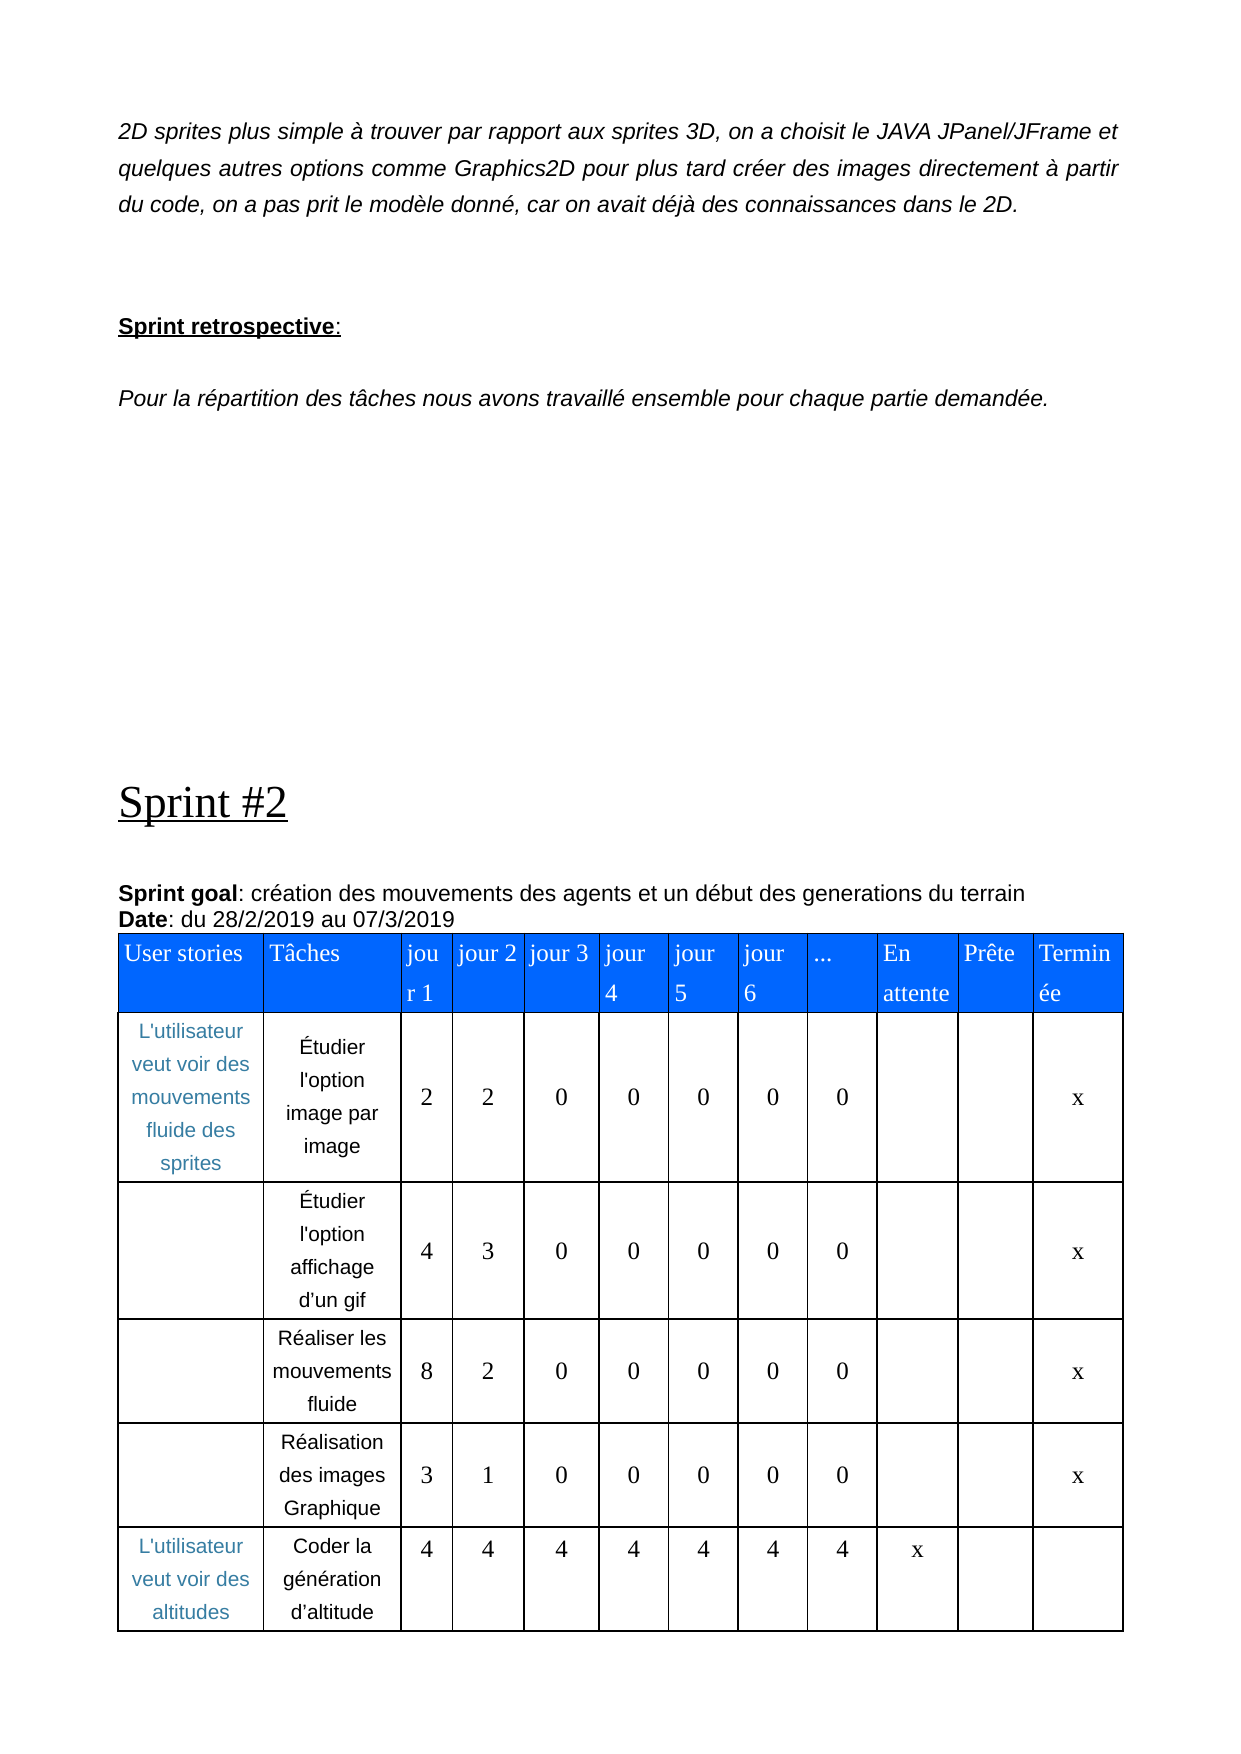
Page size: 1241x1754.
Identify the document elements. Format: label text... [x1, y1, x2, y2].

table_header jour 6 [739, 934, 807, 1012]
table_cell 2 [453, 1320, 523, 1422]
table_cell 0 [669, 1320, 737, 1422]
table_cell 0 [669, 1424, 737, 1526]
table_cell 0 [600, 1013, 668, 1181]
table_cell L'utilisateur veut voir des altitudes [119, 1528, 263, 1630]
table_cell Réalisation des images Graphique [264, 1424, 400, 1526]
table_cell 0 [525, 1320, 598, 1422]
table_cell 0 [525, 1013, 598, 1181]
table_cell 0 [808, 1183, 876, 1318]
table_cell [119, 1183, 263, 1318]
table_cell 3 [453, 1183, 523, 1318]
table_cell [878, 1320, 957, 1422]
table_header En attente [878, 934, 958, 1012]
table_cell x [1034, 1183, 1122, 1318]
table_cell 0 [808, 1320, 876, 1422]
table_cell Étudier l'option image par image [264, 1013, 400, 1181]
table_cell 0 [669, 1183, 737, 1318]
text 2D sprites plus simple à trouver par rapport aux sprites 3D, on a choisit le JAVA JPanel/JFrame et quelques autres options comme Graphics2D pour plus tard créer des images directement à partir du code, on a pas prit le modèle donné, car on avait déjà des connaissances dans le 2D. [118, 118, 1122, 217]
table_cell 0 [739, 1183, 807, 1318]
table_cell Réaliser les mouvements fluide [264, 1320, 400, 1422]
table_cell x [1034, 1320, 1122, 1422]
table_cell 8 [402, 1320, 452, 1422]
table_cell 1 [453, 1424, 523, 1526]
table_cell [1034, 1528, 1122, 1630]
table_cell 4 [808, 1528, 876, 1630]
table_cell L'utilisateur veut voir des mouvements fluide des sprites [119, 1013, 263, 1181]
table_cell x [878, 1528, 957, 1630]
table_cell [959, 1424, 1032, 1526]
table_header Tâches [264, 934, 401, 1012]
table_header ... [808, 934, 877, 1012]
table_cell x [1034, 1424, 1122, 1526]
text Sprint #2 [118, 774, 1122, 827]
table_header jour 3 [525, 934, 599, 1012]
table_cell 4 [669, 1528, 737, 1630]
table_header jour 5 [669, 934, 738, 1012]
table_cell 0 [525, 1183, 598, 1318]
text Sprint retrospective: [118, 313, 1122, 339]
table_cell 3 [402, 1424, 452, 1526]
table_cell 0 [669, 1013, 737, 1181]
table_cell 0 [600, 1424, 668, 1526]
table_cell 0 [808, 1424, 876, 1526]
table_cell [878, 1013, 957, 1181]
text Pour la répartition des tâches nous avons travaillé ensemble pour chaque partie demandée. [118, 385, 1122, 412]
table_cell 0 [739, 1424, 807, 1526]
table_cell 4 [525, 1528, 598, 1630]
table_cell 0 [739, 1013, 807, 1181]
table_cell 2 [453, 1013, 523, 1181]
table_cell x [1034, 1013, 1122, 1181]
table_cell 0 [525, 1424, 598, 1526]
table_header User stories [119, 934, 263, 1012]
text Sprint goal: création des mouvements des agents et un début des generations du terrain Date: du 28/2/2019 au 07/3/2019 [118, 880, 1122, 932]
table_cell [959, 1320, 1032, 1422]
table_cell [119, 1424, 263, 1526]
table_cell 0 [739, 1320, 807, 1422]
table_cell [959, 1528, 1032, 1630]
table_header jour 4 [600, 934, 668, 1012]
table_cell 0 [808, 1013, 876, 1181]
table_cell 4 [600, 1528, 668, 1630]
table_cell 0 [600, 1320, 668, 1422]
table_header jour 2 [453, 934, 524, 1012]
table_cell 0 [600, 1183, 668, 1318]
table_cell 4 [402, 1183, 452, 1318]
table_cell [119, 1320, 263, 1422]
table_cell [959, 1183, 1032, 1318]
table_cell 4 [402, 1528, 452, 1630]
table_cell Coder la génération d’altitude [264, 1528, 400, 1630]
table_cell [878, 1424, 957, 1526]
table_header Prête [959, 934, 1033, 1012]
table_cell 2 [402, 1013, 452, 1181]
table_cell Étudier l'option affichage d’un gif [264, 1183, 400, 1318]
table_cell 4 [739, 1528, 807, 1630]
table_cell 4 [453, 1528, 523, 1630]
table_header jour 1 [402, 934, 452, 1012]
table_header Terminée [1034, 934, 1123, 1012]
table_cell [878, 1183, 957, 1318]
table_cell [959, 1013, 1032, 1181]
